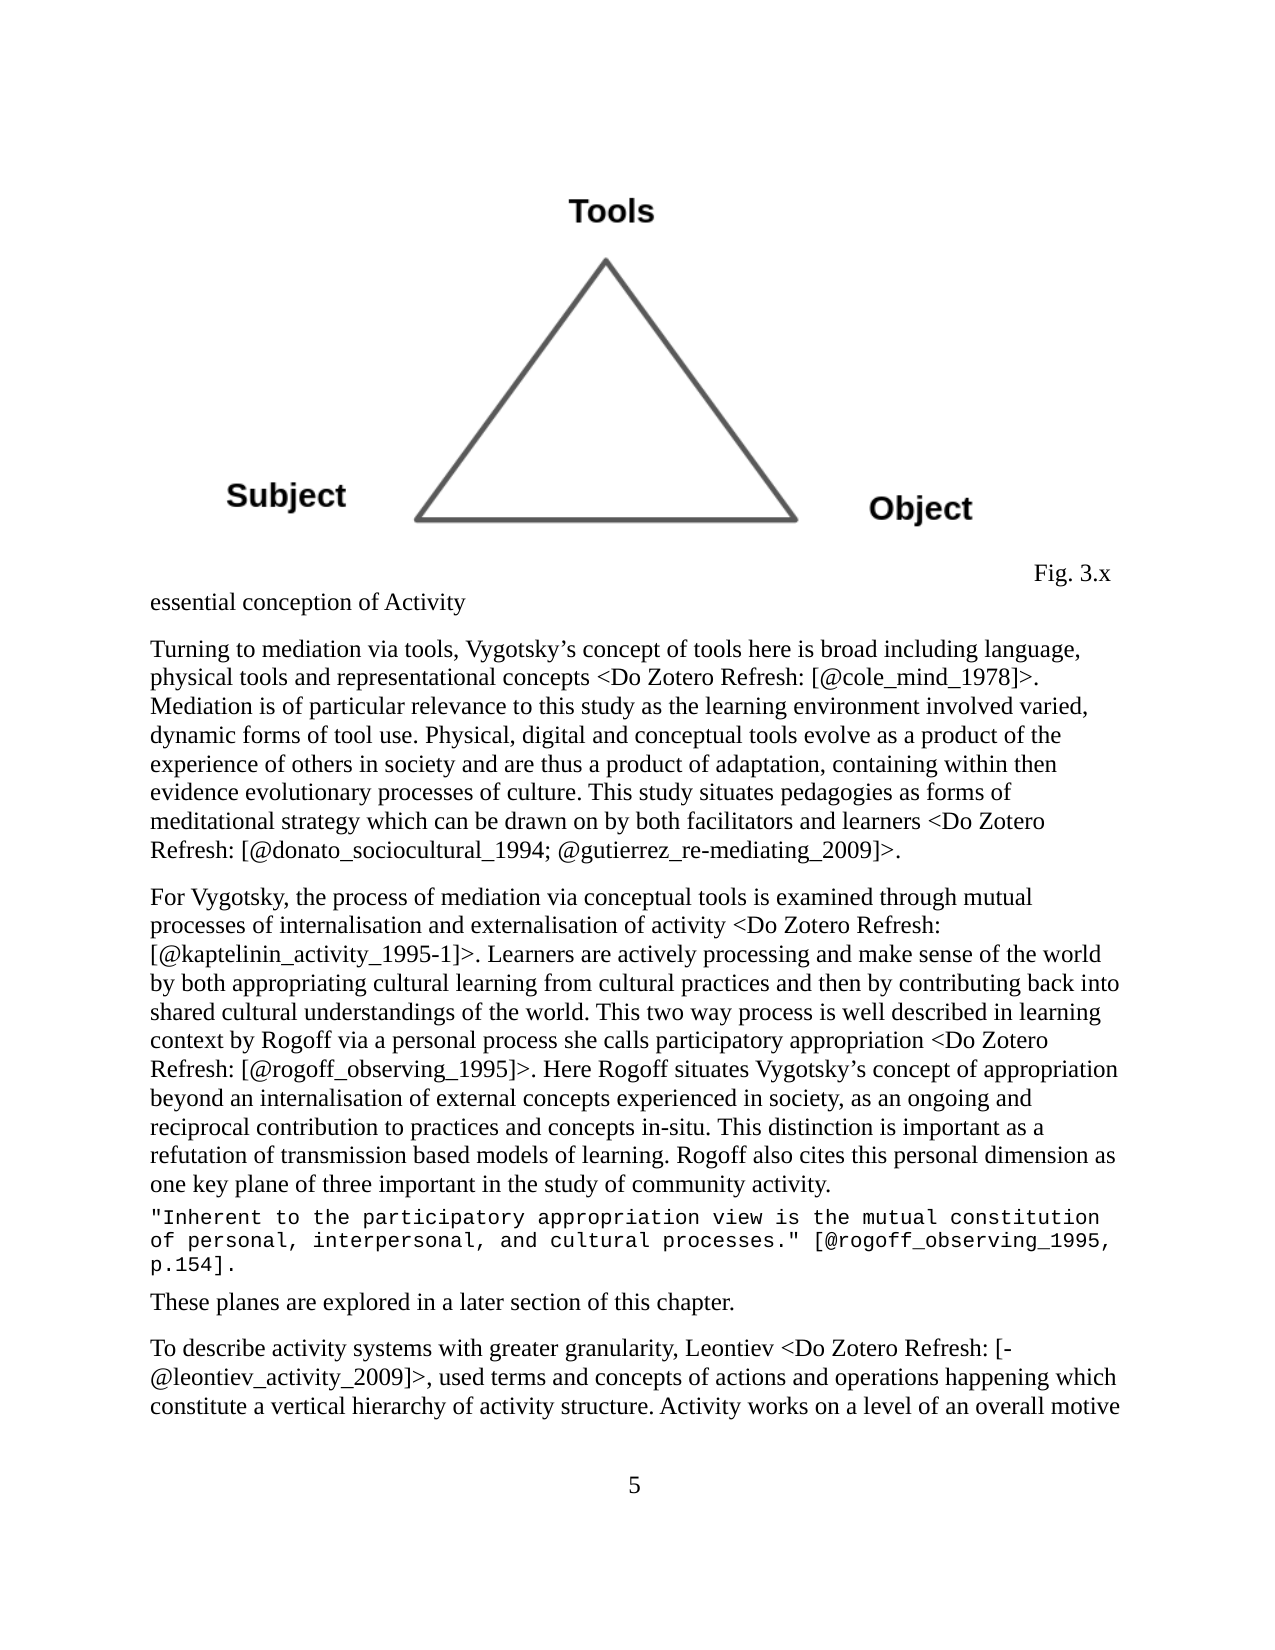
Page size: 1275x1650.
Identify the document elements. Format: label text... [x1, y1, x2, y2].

text For Vygotsky, the process of mediation via conceptual tools is examined through mutual processes of internalisation and externalisation of activity <Do Zotero Refresh: [@kaptelinin_activity_1995-1]>. Learners are actively processing and make sense of the world by both appropriating cultural learning from cultural practices and then by contributing back into shared cultural understandings of the world. This two way process is well described in learning context by Rogoff via a personal process she calls participatory appropriation <Do Zotero Refresh: [@rogoff_observing_1995]>. Here Rogoff situates Vygotsky’s concept of appropriation beyond an internalisation of external concepts experienced in society, as an ongoing and reciprocal contribution to practices and concepts in-situ. This distinction is important as a refutation of transmission based models of learning. Rogoff also cites this personal dimension as one key plane of three important in the study of community activity. [150, 882, 1125, 1198]
text "Inherent to the participatory appropriation view is the mutual constitution of personal, interpersonal, and cultural processes." [@rogoff_observing_1995, p.154]. [150, 1207, 1125, 1278]
text These planes are explored in a later section of this chapter. [150, 1287, 1125, 1315]
text Fig. 3.x essential conception of Activity [150, 582, 1125, 616]
text To describe activity systems with greater granularity, Leontiev <Do Zotero Refresh: [-@leontiev_activity_2009]>, used terms and concepts of actions and operations happening which constitute a vertical hierarchy of activity structure. Activity works on a level of an overall motive [150, 1333, 1125, 1419]
picture [150, 150, 1028, 582]
text Turning to mediation via tools, Vygotsky’s concept of tools here is broad including language, physical tools and representational concepts <Do Zotero Refresh: [@cole_mind_1978]>. Mediation is of particular relevance to this study as the learning environment involved varied, dynamic forms of tool use. Physical, digital and conceptual tools evolve as a product of the experience of others in society and are thus a product of adaptation, containing within then evidence evolutionary processes of culture. This study situates pedagogies as forms of meditational strategy which can be drawn on by both facilitators and learners <Do Zotero Refresh: [@donato_sociocultural_1994; @gutierrez_re-mediating_2009]>. [150, 634, 1125, 864]
